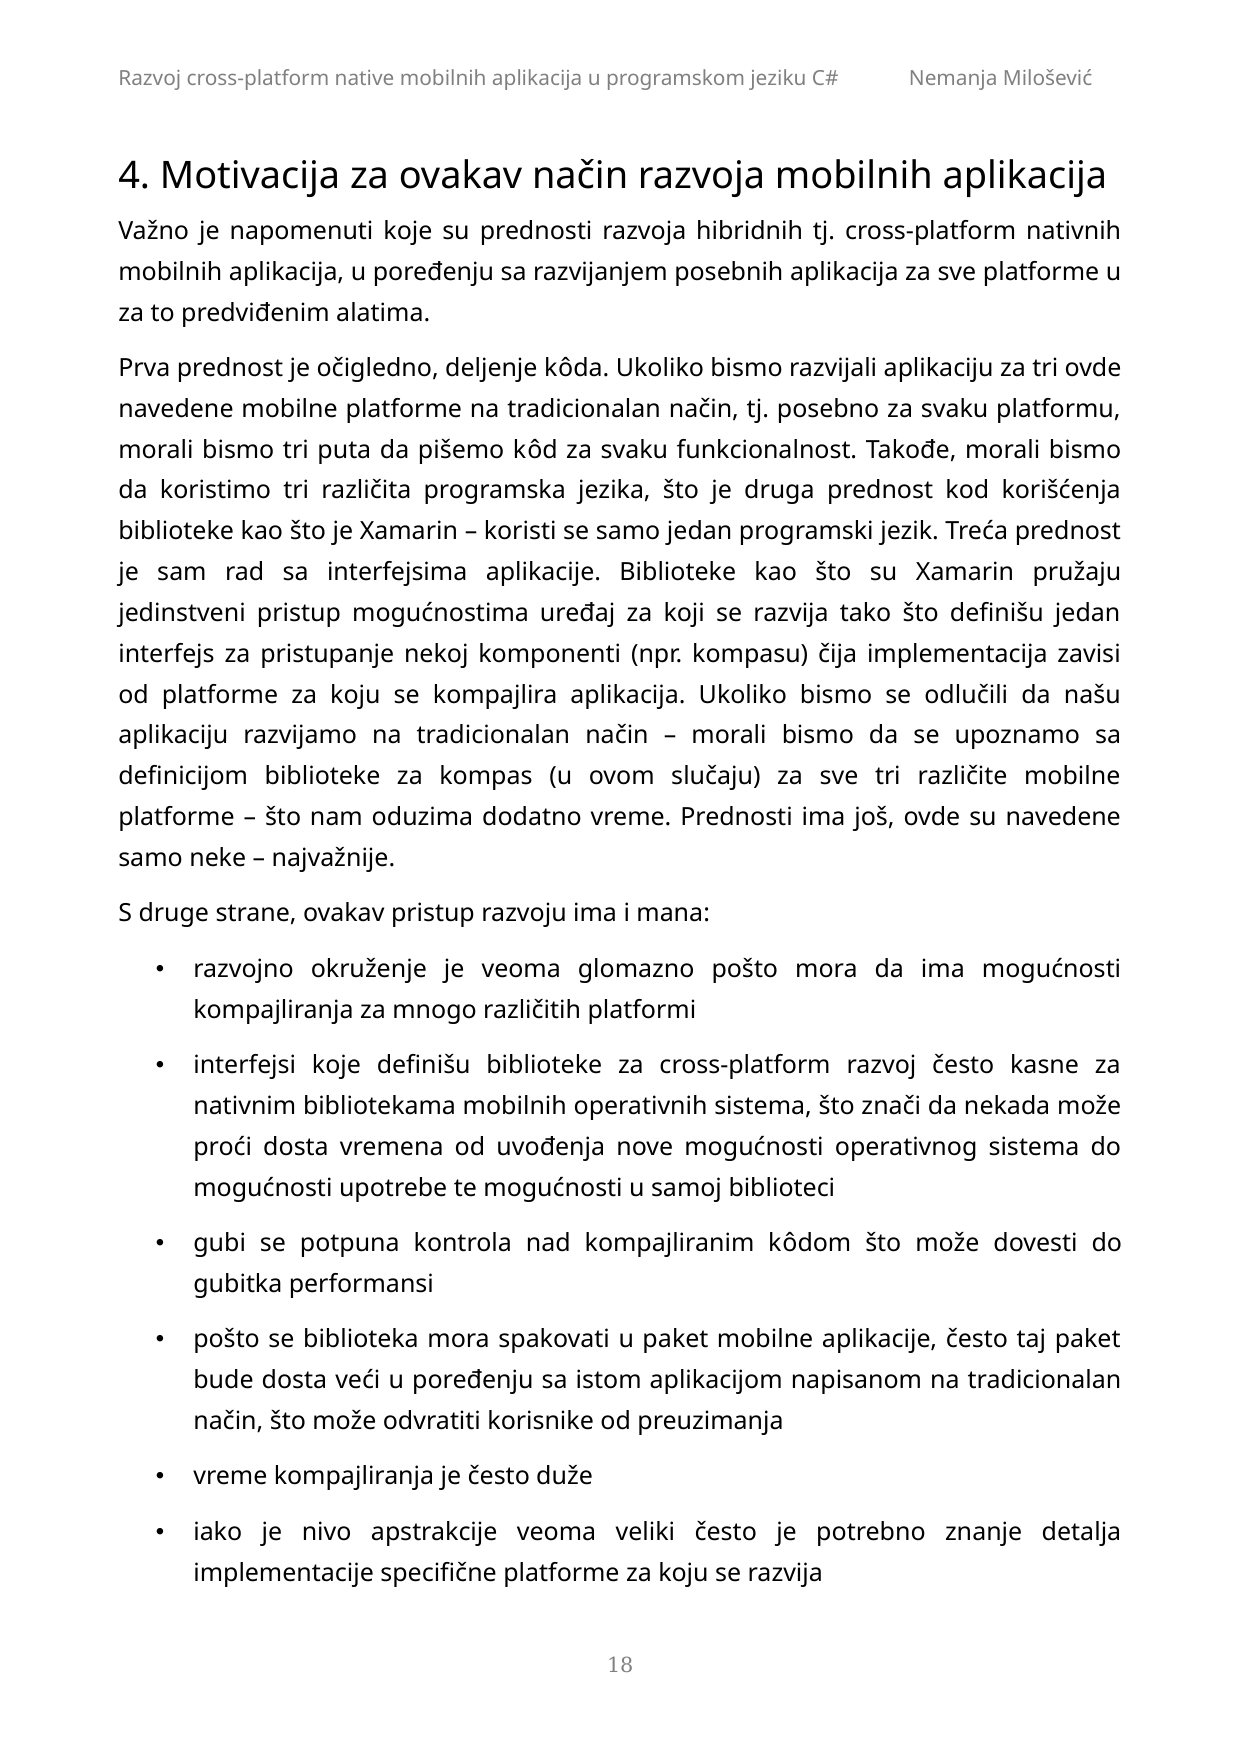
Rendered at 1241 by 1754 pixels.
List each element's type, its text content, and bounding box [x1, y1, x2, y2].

list gubi se potpuna kontrola nad kompajliranim kôdom što može dovesti do gubitka performansi [156, 1224, 1122, 1299]
list iako je nivo apstrakcije veoma veliki često je potrebno znanje detalja implementacije specifične platforme za koju se razvija [156, 1513, 1122, 1588]
subtitle 4. Motivacija za ovakav način razvoja mobilnih aplikacija [118, 148, 1122, 200]
list pošto se biblioteka mora spakovati u paket mobilne aplikacije, često taj paket bude dosta veći u poređenju sa istom aplikacijom napisanom na tradicionalan način, što može odvratiti korisnike od preuzimanja [156, 1321, 1122, 1437]
text S druge strane, ovakav pristup razvoju ima i mana: [118, 895, 1122, 929]
text Važno je napomenuti koje su prednosti razvoja hibridnih tj. cross-platform nativnih mobilnih aplikacija, u poređenju sa razvijanjem posebnih aplikacija za sve platforme u za to predviđenim alatima. [118, 212, 1122, 328]
list razvojno okruženje je veoma glomazno pošto mora da ima mogućnosti kompajliranja za mnogo različitih platformi [156, 950, 1122, 1025]
list interfejsi koje definišu biblioteke za cross-platform razvoj često kasne za nativnim bibliotekama mobilnih operativnih sistema, što znači da nekada može proći dosta vremena od uvođenja nove mogućnosti operativnog sistema do mogućnosti upotrebe te mogućnosti u samoj biblioteci [156, 1047, 1122, 1203]
text Prva prednost je očigledno, deljenje kôda. Ukoliko bismo razvijali aplikaciju za tri ovde navedene mobilne platforme na tradicionalan način, tj. posebno za svaku platformu, morali bismo tri puta da pišemo kôd za svaku funkcionalnost. Takođe, morali bismo da koristimo tri različita programska jezika, što je druga prednost kod korišćenja biblioteke kao što je Xamarin – koristi se samo jedan programski jezik. Treća prednost je sam rad sa interfejsima aplikacije. Biblioteke kao što su Xamarin pružaju jedinstveni pristup mogućnostima uređaj za koji se razvija tako što definišu jedan interfejs za pristupanje nekoj komponenti (npr. kompasu) čija implementacija zavisi od platforme za koju se kompajlira aplikacija. Ukoliko bismo se odlučili da našu aplikaciju razvijamo na tradicionalan način – morali bismo da se upoznamo sa definicijom biblioteke za kompas (u ovom slučaju) za sve tri različite mobilne platforme – što nam oduzima dodatno vreme. Prednosti ima još, ovde su navedene samo neke – najvažnije. [118, 349, 1122, 874]
list vreme kompajliranja je često duže [156, 1458, 1122, 1492]
